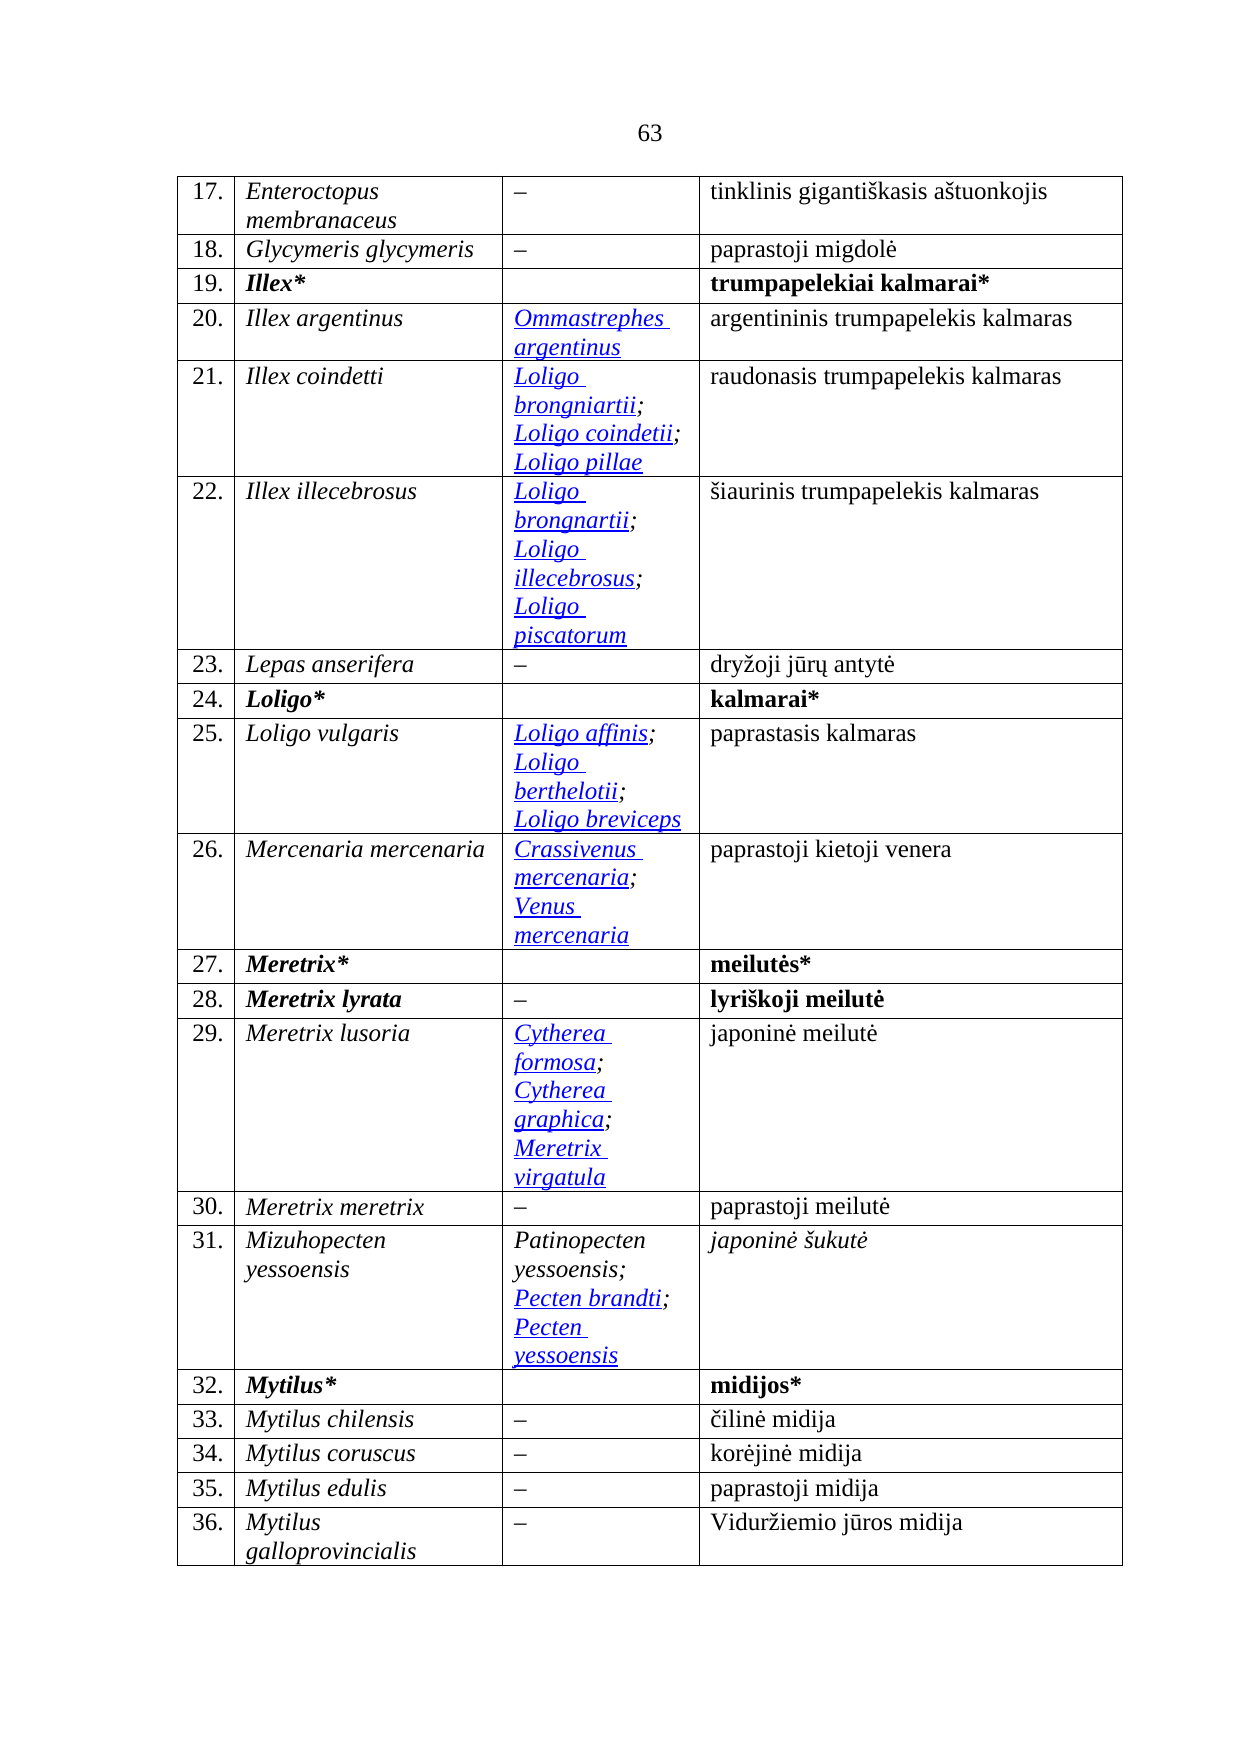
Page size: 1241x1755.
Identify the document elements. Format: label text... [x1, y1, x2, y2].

table_cell 18. [178, 235, 234, 268]
table_cell dryžoji jūrų antytė [700, 650, 1122, 683]
table_cell trumpapelekiai kalmarai* [700, 269, 1122, 302]
table_cell – [503, 1405, 699, 1438]
table_cell [503, 950, 699, 983]
table_cell Loligo* [235, 684, 502, 718]
table_cell argentininis trumpapelekis kalmaras [700, 304, 1122, 360]
table_cell [503, 269, 699, 302]
table_cell Mizuhopecten yessoensis [235, 1226, 502, 1369]
table_cell 25. [178, 719, 234, 833]
table_cell korėjinė midija [700, 1439, 1122, 1472]
table_cell 32. [178, 1370, 234, 1403]
table_cell Ommastrephes argentinus [503, 304, 699, 360]
table_cell Illex illecebrosus [235, 477, 502, 649]
table_cell Cytherea formosa; Cytherea graphica; Meretrix virgatula [503, 1019, 699, 1191]
table_cell – [503, 1473, 699, 1507]
table_cell lyriškoji meilutė [700, 984, 1122, 1017]
table_cell paprastoji migdolė [700, 235, 1122, 268]
table_cell meilutės* [700, 950, 1122, 983]
table_cell šiaurinis trumpapelekis kalmaras [700, 477, 1122, 649]
table_cell Mytilus edulis [235, 1473, 502, 1507]
table_cell 29. [178, 1019, 234, 1191]
table_cell Meretrix lusoria [235, 1019, 502, 1191]
table_cell Illex* [235, 269, 502, 302]
table_cell Mytilus galloprovincialis [235, 1508, 502, 1565]
table_cell paprastoji kietoji venera [700, 834, 1122, 949]
table_cell 35. [178, 1473, 234, 1507]
table_cell 19. [178, 269, 234, 302]
table_cell čilinė midija [700, 1405, 1122, 1438]
table_cell Patinopecten yessoensis; Pecten brandti; Pecten yessoensis [503, 1226, 699, 1369]
table_cell Lepas anserifera [235, 650, 502, 683]
table_cell midijos* [700, 1370, 1122, 1403]
table_cell paprastoji meilutė [700, 1192, 1122, 1225]
table_cell – [503, 984, 699, 1017]
table_cell – [503, 235, 699, 268]
table_cell – [503, 177, 699, 234]
table_cell 23. [178, 650, 234, 683]
table_cell Mytilus* [235, 1370, 502, 1403]
table_cell Loligo brongniartii; Loligo coindetii; Loligo pillae [503, 361, 699, 476]
table_cell 36. [178, 1508, 234, 1565]
table_cell 20. [178, 304, 234, 360]
table_cell Mercenaria mercenaria [235, 834, 502, 949]
table_cell Meretrix* [235, 950, 502, 983]
table_cell [503, 1370, 699, 1403]
table_cell Illex coindetti [235, 361, 502, 476]
table_cell 22. [178, 477, 234, 649]
table_cell Mytilus coruscus [235, 1439, 502, 1472]
table_cell 17. [178, 177, 234, 234]
table_cell 34. [178, 1439, 234, 1472]
table_cell raudonasis trumpapelekis kalmaras [700, 361, 1122, 476]
table_cell Meretrix meretrix [235, 1192, 502, 1225]
table_cell 27. [178, 950, 234, 983]
table_cell Crassivenus mercenaria; Venus mercenaria [503, 834, 699, 949]
table_cell Loligo vulgaris [235, 719, 502, 833]
table_cell – [503, 1439, 699, 1472]
table_cell japoninė meilutė [700, 1019, 1122, 1191]
table_cell Viduržiemio jūros midija [700, 1508, 1122, 1565]
table_cell Glycymeris glycymeris [235, 235, 502, 268]
table_cell 28. [178, 984, 234, 1017]
table_cell 24. [178, 684, 234, 718]
table_cell Enteroctopus membranaceus [235, 177, 502, 234]
table_cell Mytilus chilensis [235, 1405, 502, 1438]
table_cell Loligo affinis; Loligo berthelotii; Loligo breviceps [503, 719, 699, 833]
table_cell 26. [178, 834, 234, 949]
table_cell paprastoji midija [700, 1473, 1122, 1507]
table_cell kalmarai* [700, 684, 1122, 718]
table_cell [503, 684, 699, 718]
table_cell 31. [178, 1226, 234, 1369]
table_cell japoninė šukutė [700, 1226, 1122, 1369]
table_cell 33. [178, 1405, 234, 1438]
table_cell paprastasis kalmaras [700, 719, 1122, 833]
table_cell – [503, 1192, 699, 1225]
table_cell 30. [178, 1192, 234, 1225]
table_cell – [503, 650, 699, 683]
table_cell Loligo brongnartii; Loligo illecebrosus; Loligo piscatorum [503, 477, 699, 649]
table_cell – [503, 1508, 699, 1565]
table_cell Illex argentinus [235, 304, 502, 360]
table_cell 21. [178, 361, 234, 476]
table_cell tinklinis gigantiškasis aštuonkojis [700, 177, 1122, 234]
table_cell Meretrix lyrata [235, 984, 502, 1017]
